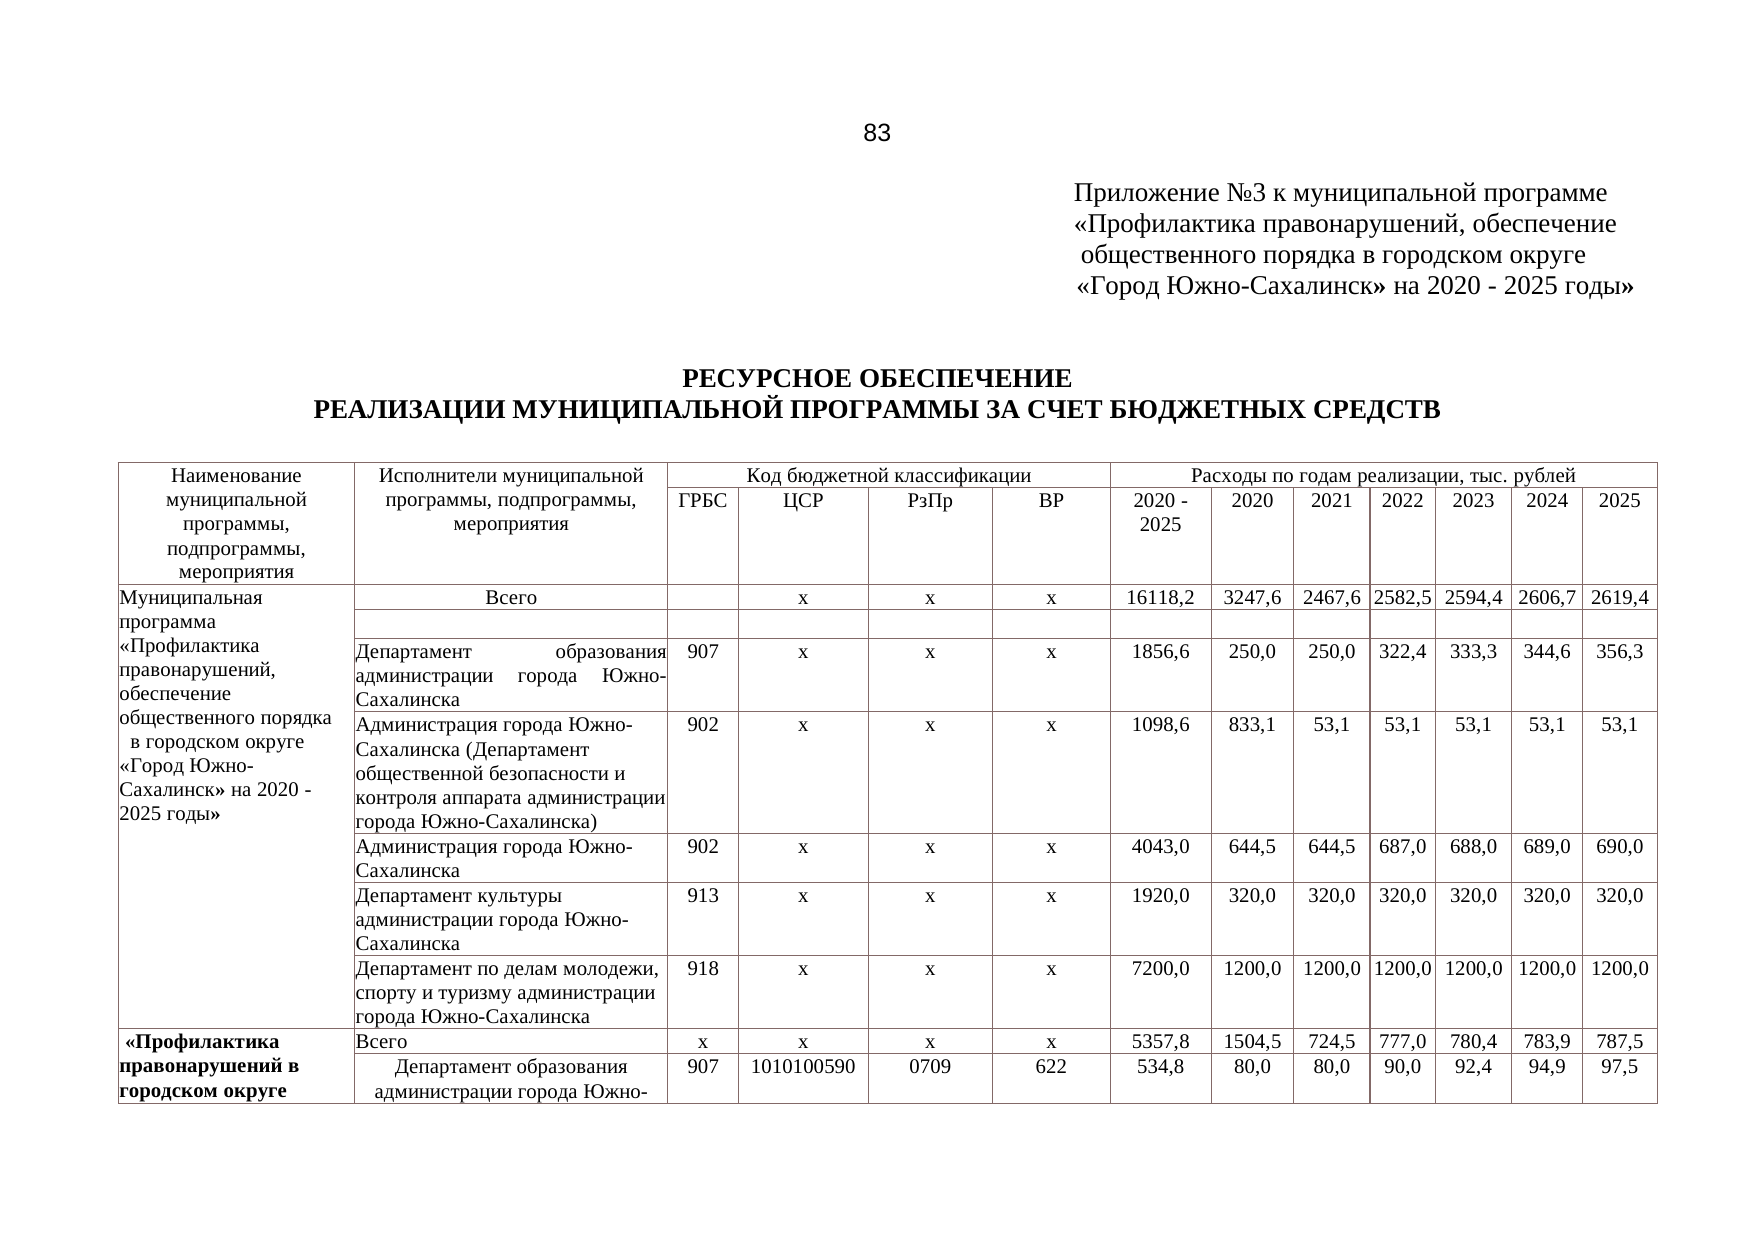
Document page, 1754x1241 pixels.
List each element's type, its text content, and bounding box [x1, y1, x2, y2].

table_cell 902 [668, 834, 738, 882]
table_cell [355, 610, 667, 638]
table_cell 2022 [1371, 488, 1435, 583]
table_cell 644,5 [1212, 834, 1293, 882]
table_cell Департамент образования администрации города Южно- [355, 1054, 667, 1102]
table_cell РзПр [869, 488, 992, 583]
text «Город Южно-Сахалинск» на 2020 - 2025 годы» [118, 270, 1637, 301]
table_cell 1200,0 [1512, 956, 1582, 1028]
table_cell 320,0 [1294, 883, 1369, 955]
table_cell 2020 - 2025 [1111, 488, 1211, 583]
table_cell 320,0 [1436, 883, 1511, 955]
table_cell 2619,4 [1583, 585, 1657, 608]
table_cell x [993, 712, 1110, 833]
table_cell x [869, 834, 992, 882]
text Приложение №3 к муниципальной программе [118, 177, 1637, 208]
table_cell 907 [668, 639, 738, 711]
table_cell x [739, 956, 868, 1028]
table_cell 907 [668, 1054, 738, 1102]
table_cell ВР [993, 488, 1110, 583]
table_cell [1212, 610, 1293, 638]
table_cell 2023 [1436, 488, 1511, 583]
table_cell Департамент образования администрации города Южно-Сахалинска [355, 639, 667, 711]
table_cell [739, 610, 868, 638]
table_cell 320,0 [1583, 883, 1657, 955]
table_header Исполнители муниципальной программы, подпрограммы, мероприятия [355, 463, 667, 583]
table_cell 787,5 [1583, 1029, 1657, 1053]
table_cell 1010100590 [739, 1054, 868, 1102]
table_cell x [869, 712, 992, 833]
table_cell 1098,6 [1111, 712, 1211, 833]
table_cell x [739, 883, 868, 955]
table_cell 333,3 [1436, 639, 1511, 711]
table_cell 1200,0 [1436, 956, 1511, 1028]
table_header Код бюджетной классификации [668, 463, 1110, 487]
table_cell 53,1 [1436, 712, 1511, 833]
table_cell 2024 [1512, 488, 1582, 583]
table_cell [1436, 610, 1511, 638]
table_cell 689,0 [1512, 834, 1582, 882]
table_cell 780,4 [1436, 1029, 1511, 1053]
table_cell 320,0 [1512, 883, 1582, 955]
table_cell 2582,5 [1371, 585, 1435, 608]
table_header Расходы по годам реализации, тыс. рублей [1111, 463, 1657, 487]
table_cell 53,1 [1371, 712, 1435, 833]
table_cell 918 [668, 956, 738, 1028]
table_cell 2467,6 [1294, 585, 1369, 608]
table_cell [869, 610, 992, 638]
table_cell 0709 [869, 1054, 992, 1102]
table_cell 92,4 [1436, 1054, 1511, 1102]
table_cell 322,4 [1371, 639, 1435, 711]
table_cell 1504,5 [1212, 1029, 1293, 1053]
table_cell [1371, 610, 1435, 638]
table_cell 250,0 [1294, 639, 1369, 711]
table_cell 1200,0 [1371, 956, 1435, 1028]
table_cell 1200,0 [1212, 956, 1293, 1028]
table_cell 4043,0 [1111, 834, 1211, 882]
table_cell Администрация города Южно-Сахалинска [355, 834, 667, 882]
text «Профилактика правонарушений, обеспечение общественного порядка в городском округе [118, 208, 1637, 270]
table_cell 777,0 [1371, 1029, 1435, 1053]
text РЕАЛИЗАЦИИ МУНИЦИПАЛЬНОЙ ПРОГРАММЫ ЗА СЧЕТ БЮДЖЕТНЫХ СРЕДСТВ [118, 394, 1637, 425]
table_cell 1200,0 [1583, 956, 1657, 1028]
table_cell 7200,0 [1111, 956, 1211, 1028]
table_cell [1294, 610, 1369, 638]
table_cell 2025 [1583, 488, 1657, 583]
table_cell x [869, 585, 992, 608]
table_cell 1920,0 [1111, 883, 1211, 955]
table_cell x [869, 883, 992, 955]
table_cell 16118,2 [1111, 585, 1211, 608]
table_cell x [869, 1029, 992, 1053]
table_cell x [993, 956, 1110, 1028]
table_cell Всего [355, 1029, 667, 1053]
table_cell 687,0 [1371, 834, 1435, 882]
table_cell 2594,4 [1436, 585, 1511, 608]
table_cell Департамент культуры администрации города Южно-Сахалинска [355, 883, 667, 955]
table_cell Администрация города Южно-Сахалинска (Департамент общественной безопасности и контроля аппарата администрации города Южно-Сахалинска) [355, 712, 667, 833]
table_cell [668, 610, 738, 638]
table_cell Департамент по делам молодежи, спорту и туризму администрации города Южно-Сахалинска [355, 956, 667, 1028]
table_cell x [739, 834, 868, 882]
text РЕСУРСНОЕ ОБЕСПЕЧЕНИЕ [118, 363, 1637, 394]
table_cell «Профилактика правонарушений в городском округе [119, 1029, 354, 1102]
table_cell 356,3 [1583, 639, 1657, 711]
table_cell 622 [993, 1054, 1110, 1102]
table_cell x [668, 1029, 738, 1053]
table_cell 2020 [1212, 488, 1293, 583]
table_cell 534,8 [1111, 1054, 1211, 1102]
table_cell x [869, 956, 992, 1028]
table_cell [1512, 610, 1582, 638]
table_cell x [993, 639, 1110, 711]
table_cell 250,0 [1212, 639, 1293, 711]
table_cell 913 [668, 883, 738, 955]
table_cell 1856,6 [1111, 639, 1211, 711]
table_cell 724,5 [1294, 1029, 1369, 1053]
table_cell [993, 610, 1110, 638]
table_cell 344,6 [1512, 639, 1582, 711]
table_cell 320,0 [1371, 883, 1435, 955]
table_cell 5357,8 [1111, 1029, 1211, 1053]
table_cell x [739, 639, 868, 711]
table_cell 80,0 [1212, 1054, 1293, 1102]
table_cell [668, 585, 738, 608]
table_cell [1583, 610, 1657, 638]
table_cell 320,0 [1212, 883, 1293, 955]
table_header Наименование муниципальной программы, подпрограммы, мероприятия [119, 463, 354, 583]
table_cell 90,0 [1371, 1054, 1435, 1102]
table_cell x [739, 585, 868, 608]
table_cell 94,9 [1512, 1054, 1582, 1102]
table_cell 2021 [1294, 488, 1369, 583]
table_cell 1200,0 [1294, 956, 1369, 1028]
table_cell 688,0 [1436, 834, 1511, 882]
table_cell 53,1 [1294, 712, 1369, 833]
table_cell x [869, 639, 992, 711]
table_cell x [993, 1029, 1110, 1053]
table_cell [1111, 610, 1211, 638]
table_cell x [993, 585, 1110, 608]
table_cell 53,1 [1583, 712, 1657, 833]
table_cell ЦСР [739, 488, 868, 583]
table_cell 2606,7 [1512, 585, 1582, 608]
table_cell Всего [355, 585, 667, 608]
table_cell 53,1 [1512, 712, 1582, 833]
table_cell ГРБС [668, 488, 738, 583]
table_cell 833,1 [1212, 712, 1293, 833]
table_cell x [993, 883, 1110, 955]
table_cell Муниципальная программа «Профилактика правонарушений, обеспечение общественного порядка в городском округе «Город Южно-Сахалинск» на 2020 - 2025 годы» [119, 585, 354, 1028]
table_cell 783,9 [1512, 1029, 1582, 1053]
table_cell x [739, 1029, 868, 1053]
table_cell x [993, 834, 1110, 882]
table_cell 97,5 [1583, 1054, 1657, 1102]
table_cell 690,0 [1583, 834, 1657, 882]
table_cell 3247,6 [1212, 585, 1293, 608]
table_cell 80,0 [1294, 1054, 1369, 1102]
table_cell 902 [668, 712, 738, 833]
table_cell 644,5 [1294, 834, 1369, 882]
table_cell x [739, 712, 868, 833]
